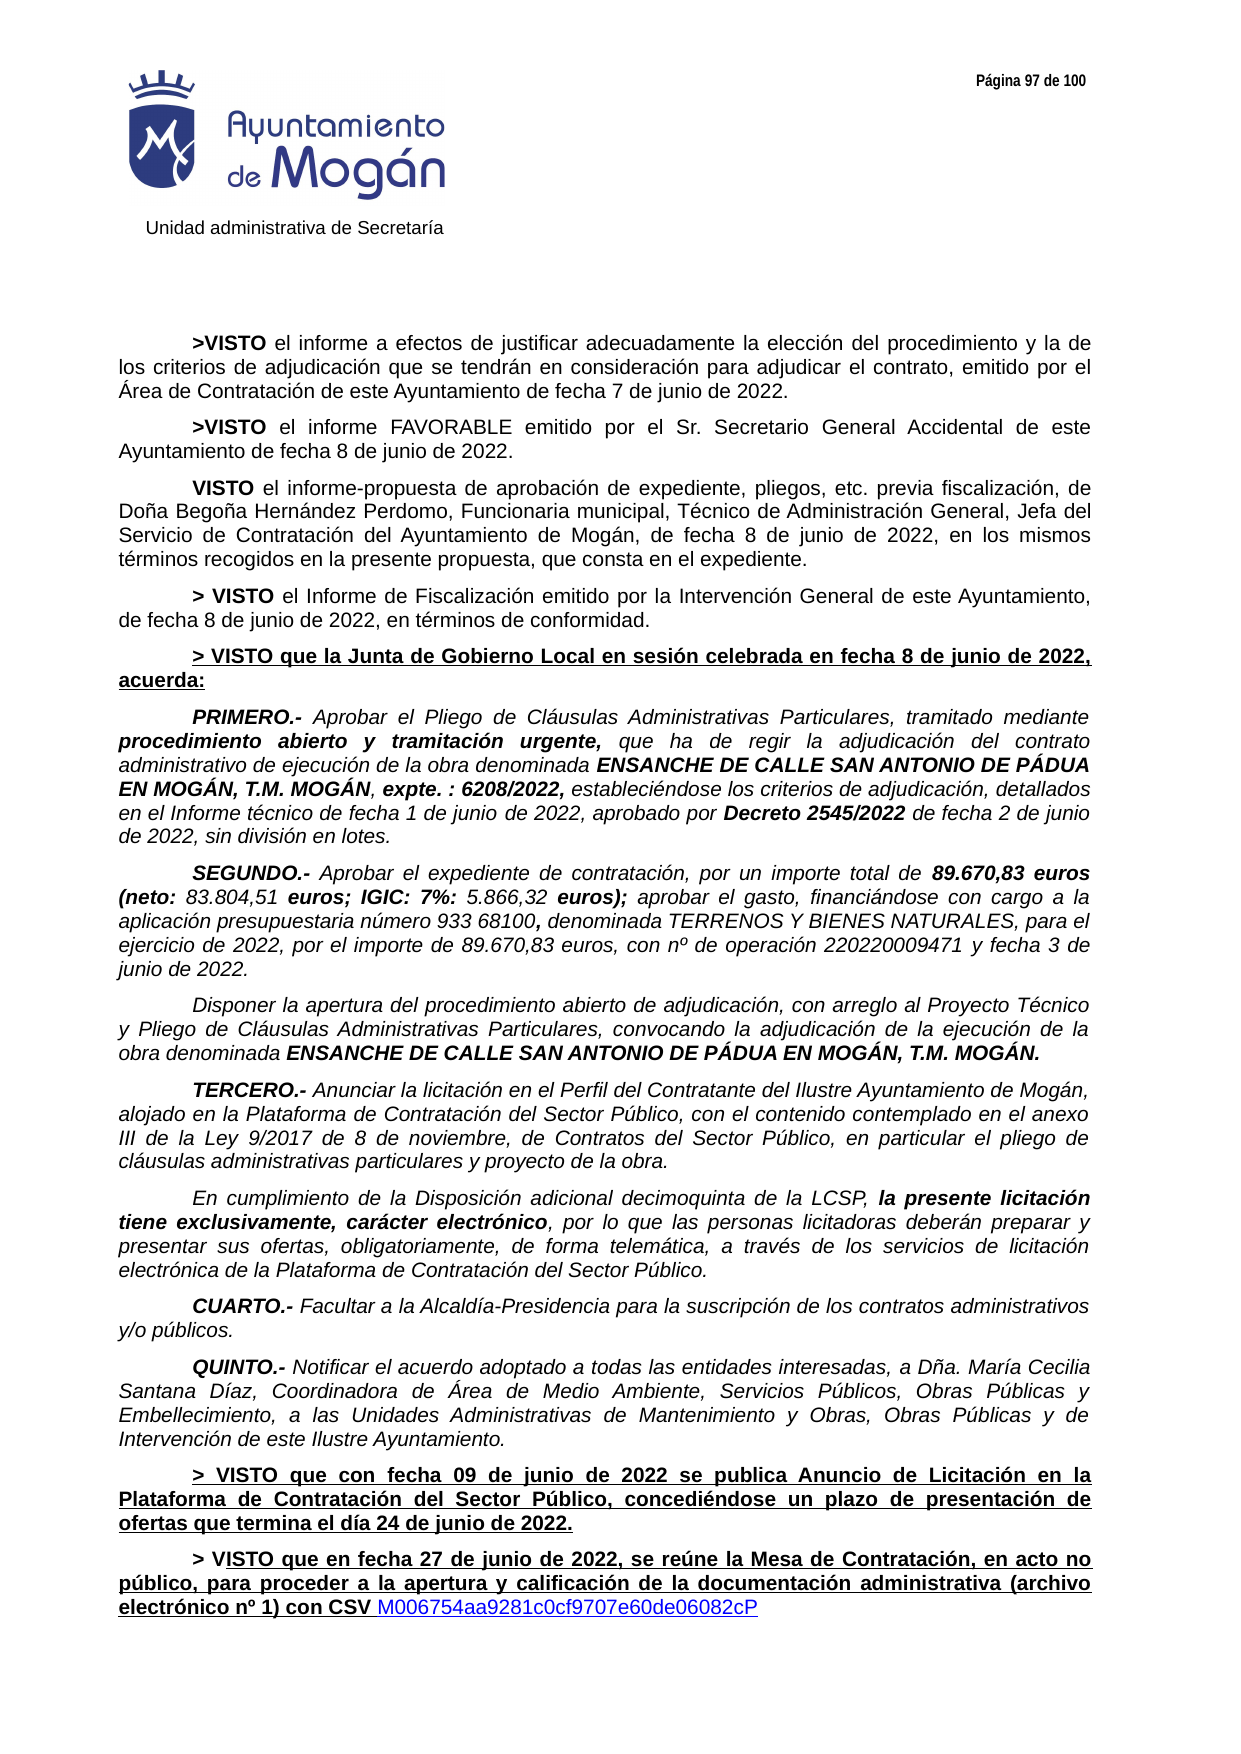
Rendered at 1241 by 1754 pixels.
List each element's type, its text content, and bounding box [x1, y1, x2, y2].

text ofertas que termina el día 24 de junio de 2022. [118, 1509, 1092, 1535]
text electrónico nº 1) con CSV M006754aa9281c0cf9707e60de06082cP [118, 1593, 1092, 1619]
text Disponer la apertura del procedimiento abierto de adjudicación, con arreglo al Proyecto Técnico y Pliego de Cláusulas Administrativas Particulares, convocando la adjudicación de la ejecución de la obra denominada ENSANCHE DE CALLE SAN ANTONIO DE PÁDUA EN MOGÁN, T.M. MOGÁN. [118, 993, 1092, 1065]
text SEGUNDO.- Aprobar el expediente de contratación, por un importe total de 89.670,83 euros (neto: 83.804,51 euros; IGIC: 7%: 5.866,32 euros); aprobar el gasto, financiándose con cargo a la aplicación presupuestaria número 933 68100, denominada TERRENOS Y BIENES NATURALES, para el ejercicio de 2022, por el importe de 89.670,83 euros, con nº de operación 220220009471 y fecha 3 de junio de 2022. [118, 861, 1092, 981]
text > VISTO que en fecha 27 de junio de 2022, se reúne la Mesa de Contratación, en acto no público, para proceder a la apertura y calificación de la documentación administrativa (archivo [118, 1547, 1092, 1592]
text En cumplimiento de la Disposición adicional decimoquinta de la LCSP, la presente licitación tiene exclusivamente, carácter electrónico, por lo que las personas licitadoras deberán preparar y presentar sus ofertas, obligatoriamente, de forma telemática, a través de los servicios de licitación electrónica de la Plataforma de Contratación del Sector Público. [118, 1186, 1092, 1282]
text > VISTO que con fecha 09 de junio de 2022 se publica Anuncio de Licitación en la Plataforma de Contratación del Sector Público, concediéndose un plazo de presentación de [118, 1463, 1092, 1508]
text TERCERO.- Anunciar la licitación en el Perfil del Contratante del Ilustre Ayuntamiento de Mogán, alojado en la Plataforma de Contratación del Sector Público, con el contenido contemplado en el anexo III de la Ley 9/2017 de 8 de noviembre, de Contratos del Sector Público, en particular el pliego de cláusulas administrativas particulares y proyecto de la obra. [118, 1077, 1092, 1173]
text >VISTO el informe FAVORABLE emitido por el Sr. Secretario General Accidental de este Ayuntamiento de fecha 8 de junio de 2022. [118, 415, 1092, 463]
text QUINTO.- Notificar el acuerdo adoptado a todas las entidades interesadas, a Dña. María Cecilia Santana Díaz, Coordinadora de Área de Medio Ambiente, Servicios Públicos, Obras Públicas y Embellecimiento, a las Unidades Administrativas de Mantenimiento y Obras, Obras Públicas y de Intervención de este Ilustre Ayuntamiento. [118, 1354, 1092, 1450]
text > VISTO que la Junta de Gobierno Local en sesión celebrada en fecha 8 de junio de 2022, acuerda: [118, 644, 1092, 692]
text > VISTO el Informe de Fiscalización emitido por la Intervención General de este Ayuntamiento, de fecha 8 de junio de 2022, en términos de conformidad. [118, 584, 1092, 632]
text PRIMERO.- Aprobar el Pliego de Cláusulas Administrativas Particulares, tramitado mediante procedimiento abierto y tramitación urgente, que ha de regir la adjudicación del contrato administrativo de ejecución de la obra denominada ENSANCHE DE CALLE SAN ANTONIO DE PÁDUA EN MOGÁN, T.M. MOGÁN, expte. : 6208/2022, estableciéndose los criterios de adjudicación, detallados en el Informe técnico de fecha 1 de junio de 2022, aprobado por Decreto 2545/2022 de fecha 2 de junio de 2022, sin división en lotes. [118, 704, 1092, 848]
picture [128, 70, 445, 206]
text >VISTO el informe a efectos de justificar adecuadamente la elección del procedimiento y la de los criterios de adjudicación que se tendrán en consideración para adjudicar el contrato, emitido por el Área de Contratación de este Ayuntamiento de fecha 7 de junio de 2022. [118, 331, 1092, 402]
text VISTO el informe-propuesta de aprobación de expediente, pliegos, etc. previa fiscalización, de Doña Begoña Hernández Perdomo, Funcionaria municipal, Técnico de Administración General, Jefa del Servicio de Contratación del Ayuntamiento de Mogán, de fecha 8 de junio de 2022, en los mismos términos recogidos en la presente propuesta, que consta en el expediente. [118, 475, 1092, 571]
text CUARTO.- Facultar a la Alcaldía-Presidencia para la suscripción de los contratos administrativos y/o públicos. [118, 1294, 1092, 1342]
